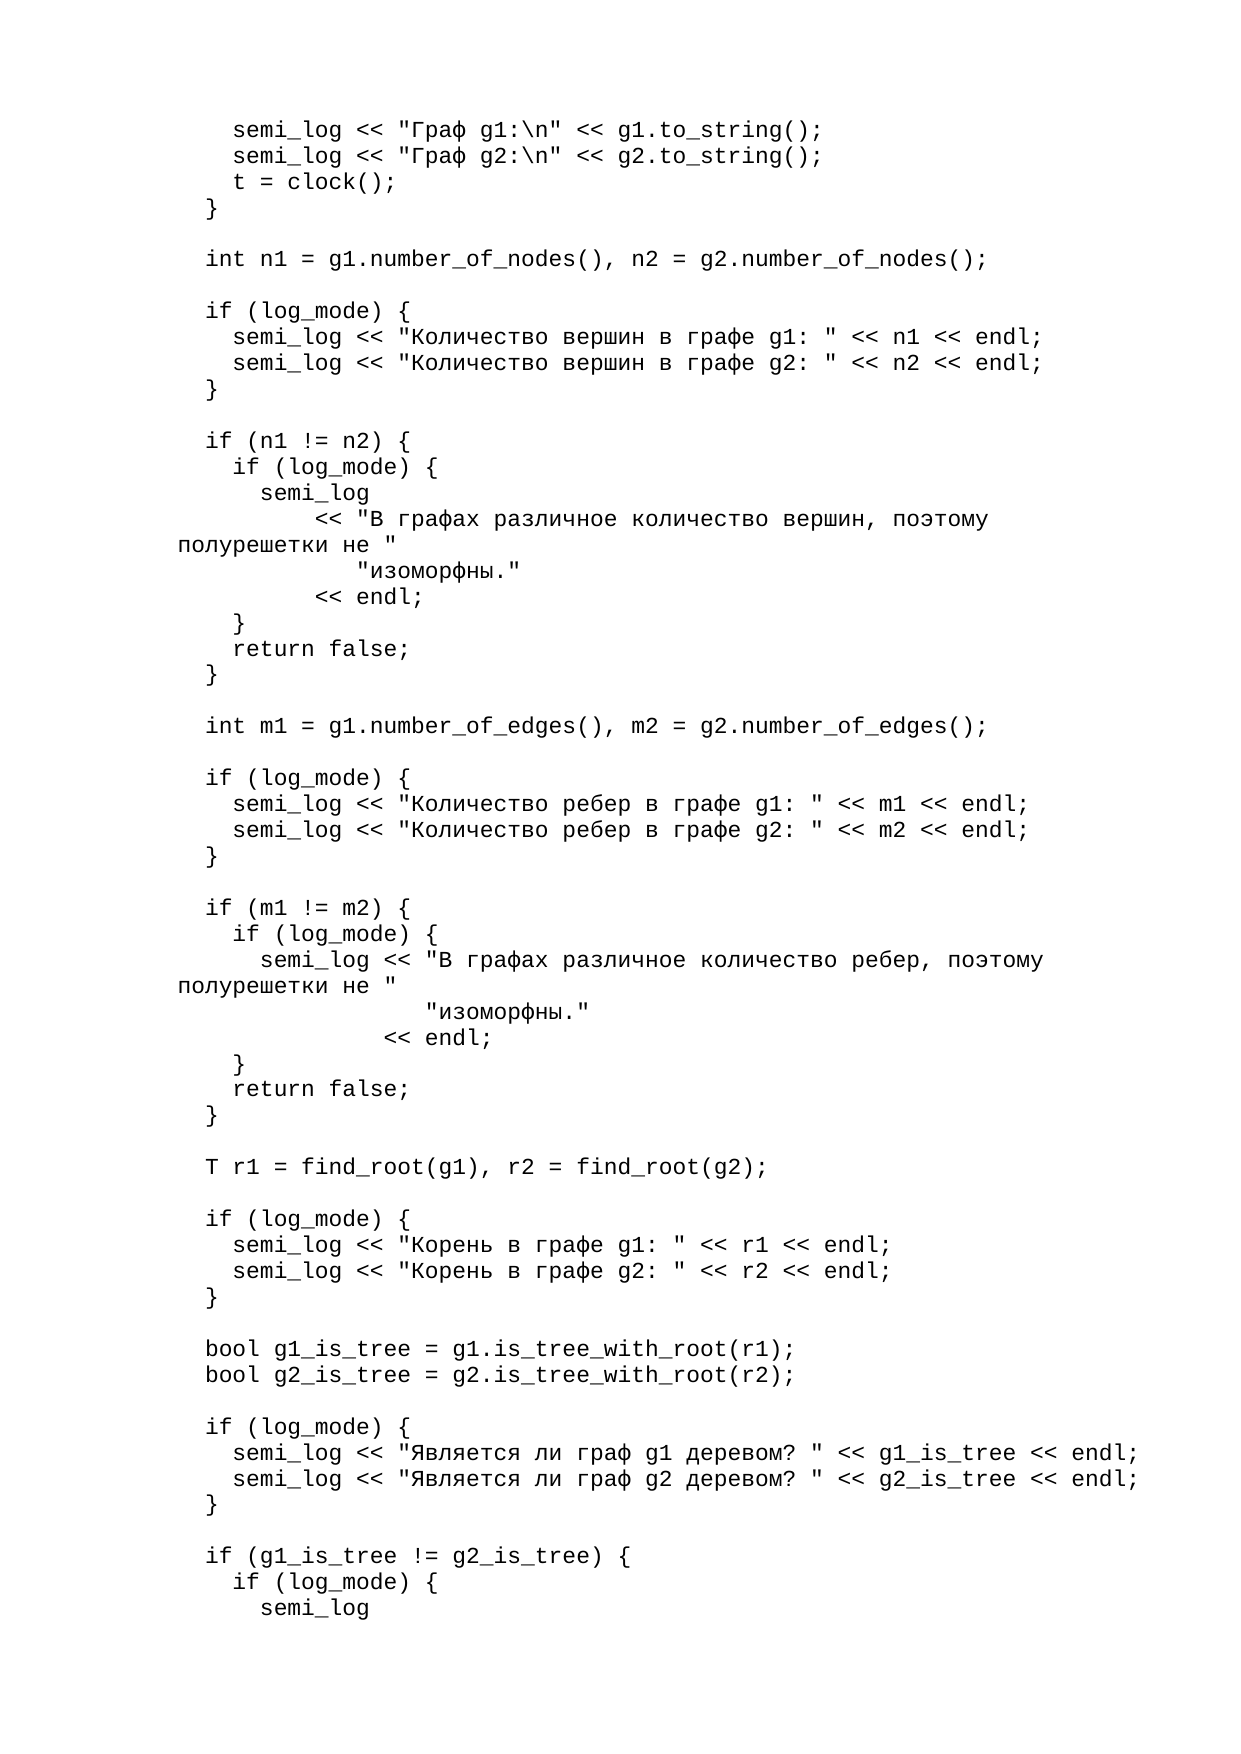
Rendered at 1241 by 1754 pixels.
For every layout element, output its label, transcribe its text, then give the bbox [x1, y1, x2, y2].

text semi_log << "Количество ребер в графе g2: " << m2 << endl; [177, 818, 1152, 844]
text int n1 = g1.number_of_nodes(), n2 = g2.number_of_nodes(); [177, 248, 1152, 274]
text semi_log << "Является ли граф g2 деревом? " << g2_is_tree << endl; [177, 1467, 1152, 1493]
text if (log_mode) { [177, 1571, 1152, 1597]
text bool g2_is_tree = g2.is_tree_with_root(r2); [177, 1363, 1152, 1389]
text semi_log << "Граф g2:\n" << g2.to_string(); [177, 144, 1152, 170]
text return false; [177, 1078, 1152, 1104]
text semi_log << "Является ли граф g1 деревом? " << g1_is_tree << endl; [177, 1441, 1152, 1467]
text semi_log << "Корень в графе g1: " << r1 << endl; [177, 1233, 1152, 1259]
text } [177, 1285, 1152, 1311]
text } [177, 1104, 1152, 1130]
text t = clock(); [177, 170, 1152, 196]
text return false; [177, 637, 1152, 663]
text if (log_mode) { [177, 1415, 1152, 1441]
text "изоморфны." [177, 1000, 1152, 1026]
text T r1 = find_root(g1), r2 = find_root(g2); [177, 1156, 1152, 1182]
text semi_log [177, 481, 1152, 507]
text } [177, 1493, 1152, 1519]
text } [177, 196, 1152, 222]
text if (log_mode) { [177, 1207, 1152, 1233]
text int m1 = g1.number_of_edges(), m2 = g2.number_of_edges(); [177, 715, 1152, 741]
text if (m1 != m2) { [177, 896, 1152, 922]
text "изоморфны." [177, 559, 1152, 585]
text semi_log [177, 1597, 1152, 1622]
text if (log_mode) { [177, 300, 1152, 326]
text << endl; [177, 1026, 1152, 1052]
text semi_log << "Количество вершин в графе g2: " << n2 << endl; [177, 352, 1152, 377]
text bool g1_is_tree = g1.is_tree_with_root(r1); [177, 1337, 1152, 1363]
text semi_log << "Корень в графе g2: " << r2 << endl; [177, 1259, 1152, 1285]
text } [177, 1052, 1152, 1078]
text if (g1_is_tree != g2_is_tree) { [177, 1545, 1152, 1571]
text semi_log << "Количество вершин в графе g1: " << n1 << endl; [177, 326, 1152, 352]
text semi_log << "Граф g1:\n" << g1.to_string(); [177, 118, 1152, 144]
text << endl; [177, 585, 1152, 611]
text } [177, 377, 1152, 403]
text semi_log << "Количество ребер в графе g1: " << m1 << endl; [177, 792, 1152, 818]
text if (n1 != n2) { [177, 429, 1152, 455]
text } [177, 844, 1152, 870]
text if (log_mode) { [177, 922, 1152, 948]
text } [177, 611, 1152, 637]
text } [177, 663, 1152, 689]
text if (log_mode) { [177, 455, 1152, 481]
text << "В графах различное количество вершин, поэтому полурешетки не " [177, 507, 1152, 559]
text semi_log << "В графах различное количество ребер, поэтому полурешетки не " [177, 948, 1152, 1000]
text if (log_mode) { [177, 767, 1152, 792]
